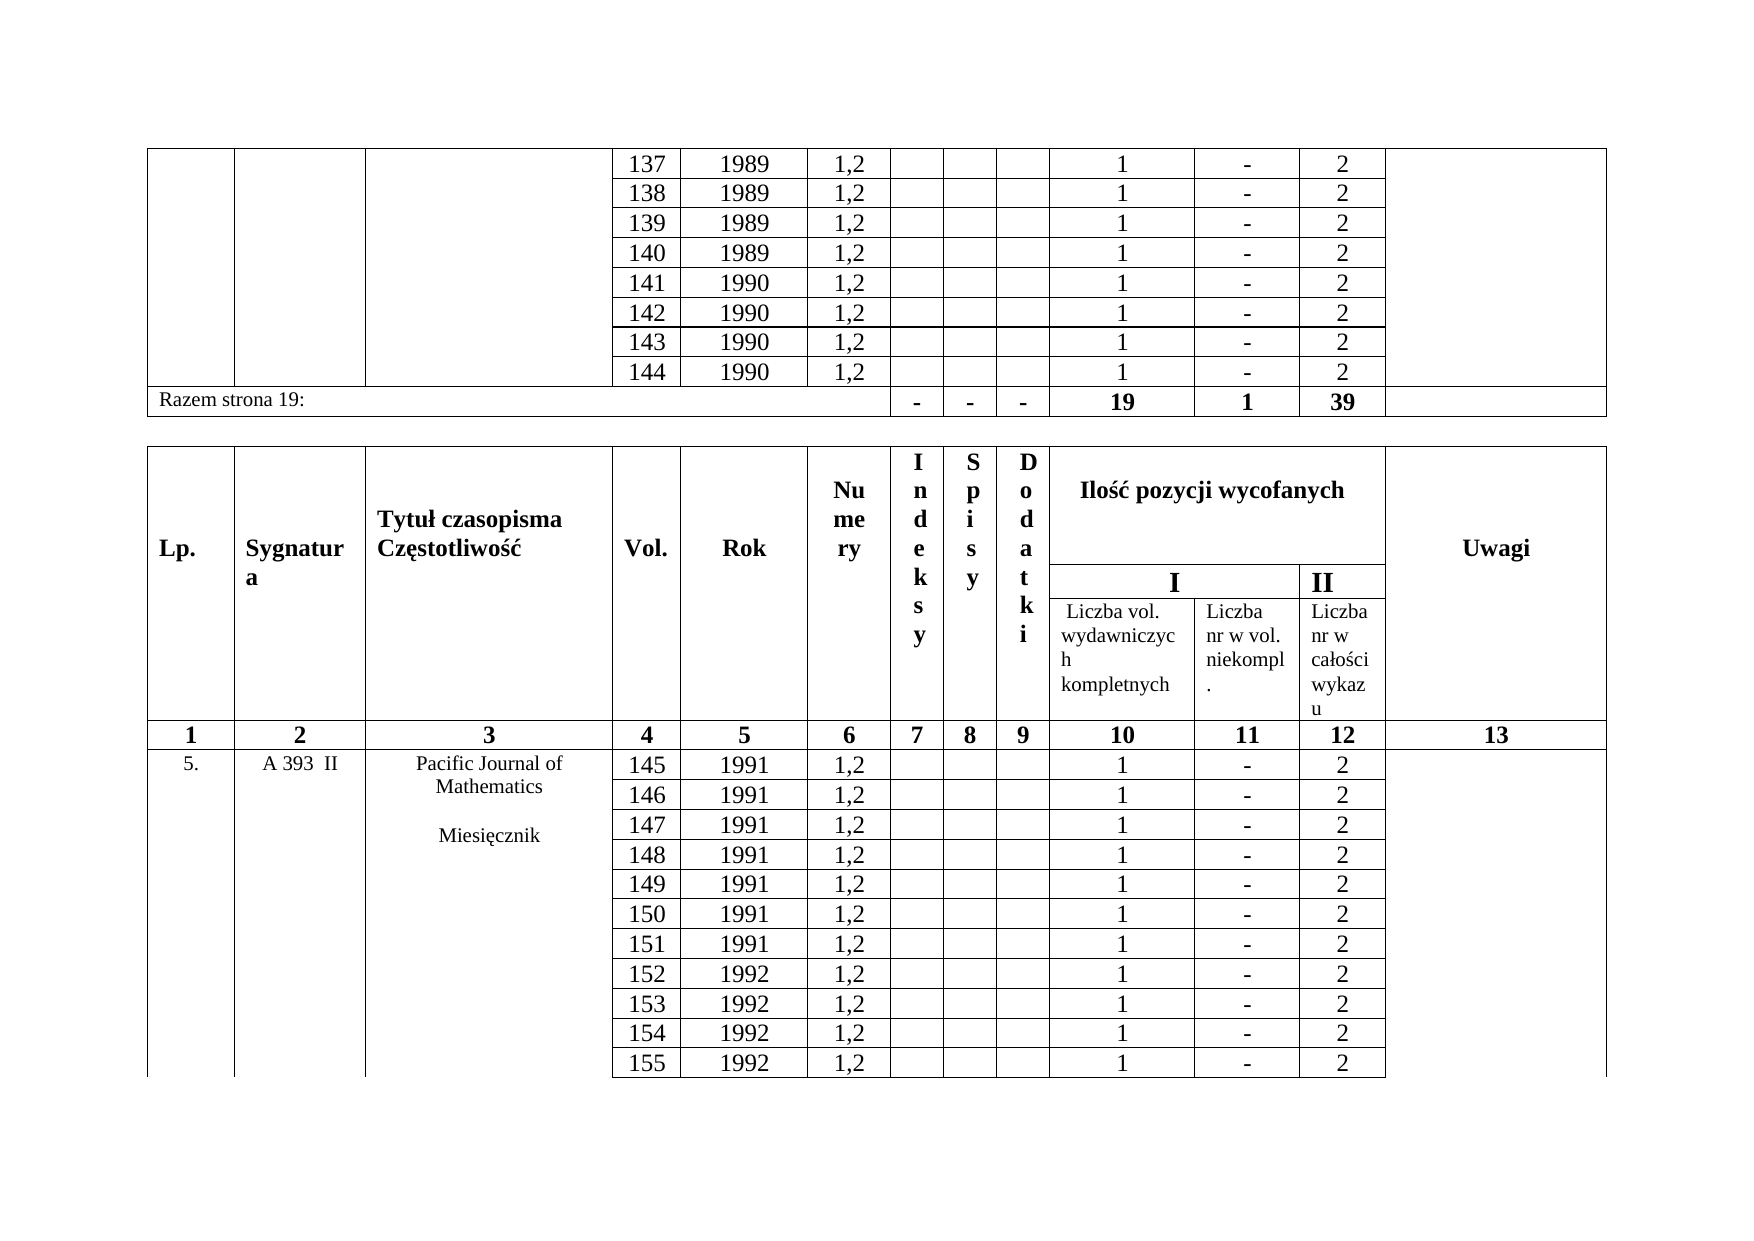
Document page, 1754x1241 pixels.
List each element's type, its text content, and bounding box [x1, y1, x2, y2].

table_cell 2 [1300, 328, 1385, 356]
table_cell [366, 149, 612, 207]
table_cell 154 [613, 1019, 680, 1047]
table_cell [891, 238, 943, 267]
table_cell [944, 328, 996, 356]
table_cell 1990 [681, 328, 807, 356]
table_header Vol. [613, 447, 680, 719]
table_cell 1 [1050, 357, 1194, 386]
table_cell 1 [1050, 238, 1194, 267]
table_cell [997, 750, 1049, 779]
table_cell [944, 899, 996, 928]
table_cell 148 [613, 840, 680, 868]
table_cell - [1195, 750, 1299, 779]
table_cell [891, 179, 943, 207]
table_cell 2 [1300, 238, 1385, 267]
table_cell [997, 238, 1049, 267]
table_cell [235, 326, 365, 356]
table_cell 1 [1050, 959, 1194, 988]
table_cell [235, 207, 365, 237]
table_header Indeksy [891, 447, 943, 719]
table_cell [1386, 267, 1606, 297]
table_cell [148, 149, 234, 207]
table_cell 1 [1050, 810, 1194, 839]
table_cell [944, 929, 996, 958]
table_cell [148, 207, 234, 237]
table_cell 19 [1050, 387, 1194, 416]
table_cell [891, 149, 943, 177]
table_cell [1386, 326, 1606, 356]
table_cell 138 [613, 179, 680, 207]
table_cell 147 [613, 810, 680, 839]
table_header Sygnatura [235, 447, 365, 719]
table_cell 2 [1300, 179, 1385, 207]
table_cell Liczba vol. wydawniczych kompletnych [1050, 599, 1194, 719]
table_cell 1 [1050, 840, 1194, 868]
table_cell 2 [1300, 840, 1385, 868]
table_cell 4 [613, 721, 680, 749]
table_cell 1991 [681, 750, 807, 779]
table_cell 2 [1300, 357, 1385, 386]
table_cell [148, 297, 234, 326]
table_cell [235, 297, 365, 326]
table_cell [891, 268, 943, 297]
table_cell 1 [1050, 750, 1194, 779]
table_cell 1989 [681, 149, 807, 177]
table_cell 1,2 [808, 268, 890, 297]
table_cell 13 [1386, 721, 1606, 749]
table_cell 2 [1300, 149, 1385, 177]
table_cell [944, 208, 996, 237]
table_cell [1386, 750, 1606, 1077]
table_cell [944, 357, 996, 386]
table_cell [997, 899, 1049, 928]
table_cell [148, 267, 234, 297]
table_cell 1,2 [808, 298, 890, 326]
table_cell 141 [613, 268, 680, 297]
table_cell 2 [235, 721, 365, 749]
table_cell 142 [613, 298, 680, 326]
table_cell A 393 II [235, 750, 365, 1077]
table_cell 1,2 [808, 208, 890, 237]
table_cell 1,2 [808, 780, 890, 809]
table_cell - [1195, 208, 1299, 237]
table_cell 7 [891, 721, 943, 749]
table_cell 2 [1300, 750, 1385, 779]
table_cell Liczba nr w vol. niekompl. [1195, 599, 1299, 719]
table_cell [997, 989, 1049, 1017]
table_cell 144 [613, 357, 680, 386]
table_cell [891, 750, 943, 779]
table_cell 152 [613, 959, 680, 988]
table_cell - [1195, 149, 1299, 177]
table_cell [1386, 237, 1606, 267]
table_cell II [1300, 565, 1385, 598]
table_cell [944, 298, 996, 326]
table_cell 2 [1300, 298, 1385, 326]
table_cell - [1195, 989, 1299, 1017]
table_cell [997, 357, 1049, 386]
table_cell 1 [1050, 780, 1194, 809]
table_cell [997, 268, 1049, 297]
table_cell - [1195, 899, 1299, 928]
table_header Ilość pozycji wycofanych [1050, 447, 1385, 564]
table_cell [891, 298, 943, 326]
table_cell 1991 [681, 899, 807, 928]
table_cell - [1195, 298, 1299, 326]
table_cell - [997, 387, 1049, 416]
table_cell [944, 238, 996, 267]
table_cell - [944, 387, 996, 416]
table_cell 139 [613, 208, 680, 237]
table_cell [891, 959, 943, 988]
table_cell [1386, 149, 1606, 207]
table_cell 1,2 [808, 1019, 890, 1047]
table_cell 1,2 [808, 179, 890, 207]
table_cell [944, 268, 996, 297]
table_cell 2 [1300, 870, 1385, 898]
table_cell 1,2 [808, 870, 890, 898]
table_cell 1,2 [808, 238, 890, 267]
table_header Tytuł czasopisma Częstotliwość [366, 447, 612, 719]
table_cell [997, 149, 1049, 177]
table_cell 6 [808, 721, 890, 749]
table_cell [1386, 207, 1606, 237]
table_cell - [1195, 238, 1299, 267]
table_cell [366, 237, 612, 267]
table_cell I [1050, 565, 1299, 598]
table_cell [944, 959, 996, 988]
table_cell 2 [1300, 1019, 1385, 1047]
table_cell 1,2 [808, 149, 890, 177]
table_cell [997, 328, 1049, 356]
table_cell [891, 989, 943, 1017]
table_cell [1386, 387, 1606, 416]
table_cell 2 [1300, 929, 1385, 958]
table_cell 2 [1300, 1048, 1385, 1077]
table_cell [235, 149, 365, 207]
table_cell - [1195, 959, 1299, 988]
table_cell 1,2 [808, 328, 890, 356]
table_cell - [1195, 1019, 1299, 1047]
table_cell 146 [613, 780, 680, 809]
table_cell - [1195, 328, 1299, 356]
table_cell - [1195, 268, 1299, 297]
table_cell [944, 1019, 996, 1047]
table_cell - [1195, 1048, 1299, 1077]
table_cell [944, 149, 996, 177]
table_cell [148, 326, 234, 356]
table_cell - [1195, 780, 1299, 809]
table_cell 1 [1050, 870, 1194, 898]
table_cell 1,2 [808, 810, 890, 839]
table_header Uwagi [1386, 447, 1606, 719]
table_cell [997, 840, 1049, 868]
table_cell 155 [613, 1048, 680, 1077]
table_cell [891, 1048, 943, 1077]
table_cell [891, 1019, 943, 1047]
table_cell [148, 356, 234, 386]
table_cell 1991 [681, 840, 807, 868]
table_cell [891, 328, 943, 356]
table_cell [944, 750, 996, 779]
table_cell 1 [1050, 208, 1194, 237]
table_cell [944, 780, 996, 809]
table_cell 1991 [681, 810, 807, 839]
table_cell [366, 356, 612, 386]
table_cell - [1195, 179, 1299, 207]
table_cell 39 [1300, 387, 1385, 416]
table_cell [944, 989, 996, 1017]
table_cell 1,2 [808, 989, 890, 1017]
table_cell 1989 [681, 238, 807, 267]
table_cell [944, 810, 996, 839]
table_cell 1989 [681, 208, 807, 237]
table_cell [997, 870, 1049, 898]
table_cell [997, 1048, 1049, 1077]
table_cell 5 [681, 721, 807, 749]
table_cell [997, 780, 1049, 809]
table_cell 1992 [681, 1019, 807, 1047]
table_cell [944, 179, 996, 207]
table_cell 1,2 [808, 929, 890, 958]
table_cell [997, 208, 1049, 237]
table_cell [366, 207, 612, 237]
table_cell 151 [613, 929, 680, 958]
table_cell [891, 208, 943, 237]
table_cell 1 [1195, 387, 1299, 416]
table_cell 1 [1050, 1048, 1194, 1077]
table_cell 1991 [681, 929, 807, 958]
table_cell 8 [944, 721, 996, 749]
table_header Numery [808, 447, 890, 719]
table_cell [891, 870, 943, 898]
table_header Spisy [944, 447, 996, 719]
table_cell [997, 298, 1049, 326]
table_cell 11 [1195, 721, 1299, 749]
table_cell 2 [1300, 899, 1385, 928]
table_cell 1,2 [808, 899, 890, 928]
table_cell 12 [1300, 721, 1385, 749]
table_cell [891, 780, 943, 809]
table_cell 137 [613, 149, 680, 177]
table_cell 1,2 [808, 357, 890, 386]
table_cell 1 [1050, 149, 1194, 177]
table_cell [235, 237, 365, 267]
table_cell 1990 [681, 357, 807, 386]
table_cell - [1195, 840, 1299, 868]
table_cell 2 [1300, 810, 1385, 839]
table_cell 1 [1050, 268, 1194, 297]
table_cell [366, 267, 612, 297]
table_cell [148, 237, 234, 267]
table_cell - [1195, 357, 1299, 386]
table_cell 1 [1050, 298, 1194, 326]
table_cell [235, 267, 365, 297]
table_cell 1990 [681, 268, 807, 297]
table_cell [891, 840, 943, 868]
table_cell [366, 326, 612, 356]
table_cell 1,2 [808, 750, 890, 779]
table_cell 1992 [681, 1048, 807, 1077]
table_cell 140 [613, 238, 680, 267]
table_cell Razem strona 19: [148, 387, 890, 416]
table_cell [997, 810, 1049, 839]
table_cell [891, 929, 943, 958]
table_cell 1 [1050, 929, 1194, 958]
table_header Dodatki [997, 447, 1049, 719]
table_cell 1 [1050, 179, 1194, 207]
table_cell [997, 959, 1049, 988]
table_cell [944, 840, 996, 868]
table_cell 1 [1050, 1019, 1194, 1047]
table_cell [997, 179, 1049, 207]
table_cell 1990 [681, 298, 807, 326]
table_header Lp. [148, 447, 234, 719]
table_cell [997, 929, 1049, 958]
table_cell [891, 810, 943, 839]
table_cell 2 [1300, 268, 1385, 297]
table_cell 3 [366, 721, 612, 749]
table_cell 9 [997, 721, 1049, 749]
table_cell 1 [148, 721, 234, 749]
table_cell [1386, 297, 1606, 326]
table_cell 2 [1300, 780, 1385, 809]
table_cell - [1195, 810, 1299, 839]
table_cell [944, 1048, 996, 1077]
table_cell 149 [613, 870, 680, 898]
table_cell [891, 899, 943, 928]
table_header Rok [681, 447, 807, 719]
table_cell 145 [613, 750, 680, 779]
table_cell 5. [148, 750, 234, 1077]
table_cell - [891, 387, 943, 416]
table_cell - [1195, 870, 1299, 898]
table_cell [235, 356, 365, 386]
table_cell 1992 [681, 959, 807, 988]
table_cell 153 [613, 989, 680, 1017]
table_cell Liczba nr w całości wykazu [1300, 599, 1385, 719]
table_cell 2 [1300, 989, 1385, 1017]
table_cell 1,2 [808, 1048, 890, 1077]
table_cell 1989 [681, 179, 807, 207]
table_cell [944, 870, 996, 898]
table_cell - [1195, 929, 1299, 958]
table_cell [997, 1019, 1049, 1047]
table_cell 2 [1300, 208, 1385, 237]
table_cell 1991 [681, 780, 807, 809]
table_cell [1386, 356, 1606, 386]
table_cell 1992 [681, 989, 807, 1017]
table_cell 2 [1300, 959, 1385, 988]
table_cell 10 [1050, 721, 1194, 749]
table_cell 150 [613, 899, 680, 928]
table_cell [366, 297, 612, 326]
table_cell 1991 [681, 870, 807, 898]
table_cell 143 [613, 328, 680, 356]
table_cell 1 [1050, 899, 1194, 928]
table_cell 1 [1050, 989, 1194, 1017]
table_cell 1,2 [808, 959, 890, 988]
table_cell [891, 357, 943, 386]
table_cell 1 [1050, 328, 1194, 356]
table_cell 1,2 [808, 840, 890, 868]
table_cell Pacific Journal of Mathematics Miesięcznik [366, 750, 612, 1077]
